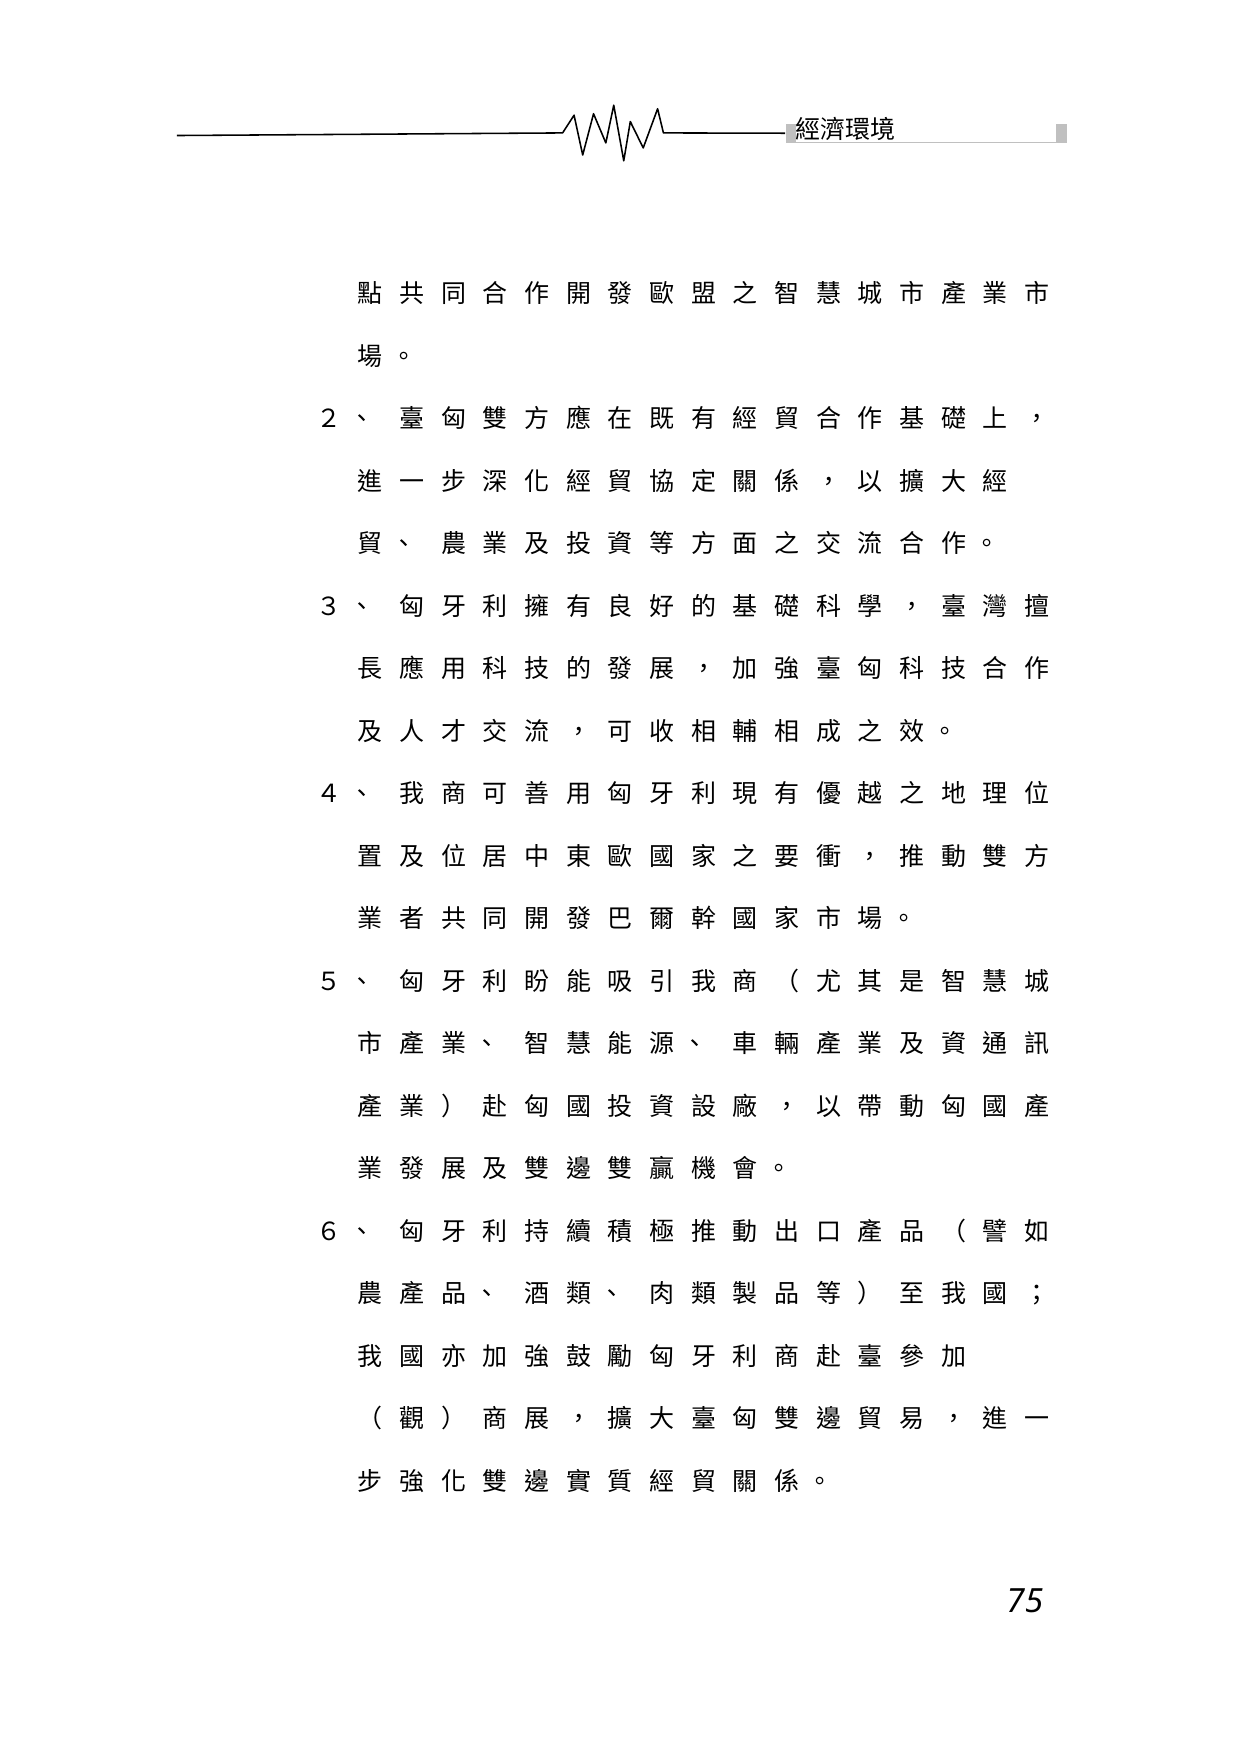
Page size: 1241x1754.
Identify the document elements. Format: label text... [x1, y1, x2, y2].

text ２、臺匈雙方應在既有經貿合作基礎上，進一步深化經貿協定關係，以擴大經貿、農業及投資等方面之交流合作。 [281, 375, 1058, 563]
text 點共同合作開發歐盟之智慧城市產業市場。 [281, 250, 1058, 375]
text ３、匈牙利擁有良好的基礎科學，臺灣擅長應用科技的發展，加強臺匈科技合作及人才交流，可收相輔相成之效。 [281, 563, 1058, 750]
text ５、匈牙利盼能吸引我商（尤其是智慧城市產業、智慧能源、車輛產業及資通訊產業）赴匈國投資設廠，以帶動匈國產業發展及雙邊雙贏機會。 [281, 938, 1058, 1188]
text ４、我商可善用匈牙利現有優越之地理位置及位居中東歐國家之要衝，推動雙方業者共同開發巴爾幹國家市場。 [281, 750, 1058, 938]
text ６、匈牙利持續積極推動出口產品（譬如農產品、酒類、肉類製品等）至我國；我國亦加強鼓勵匈牙利商赴臺參加（觀）商展，擴大臺匈雙邊貿易，進一步強化雙邊實質經貿關係。 [281, 1188, 1058, 1500]
